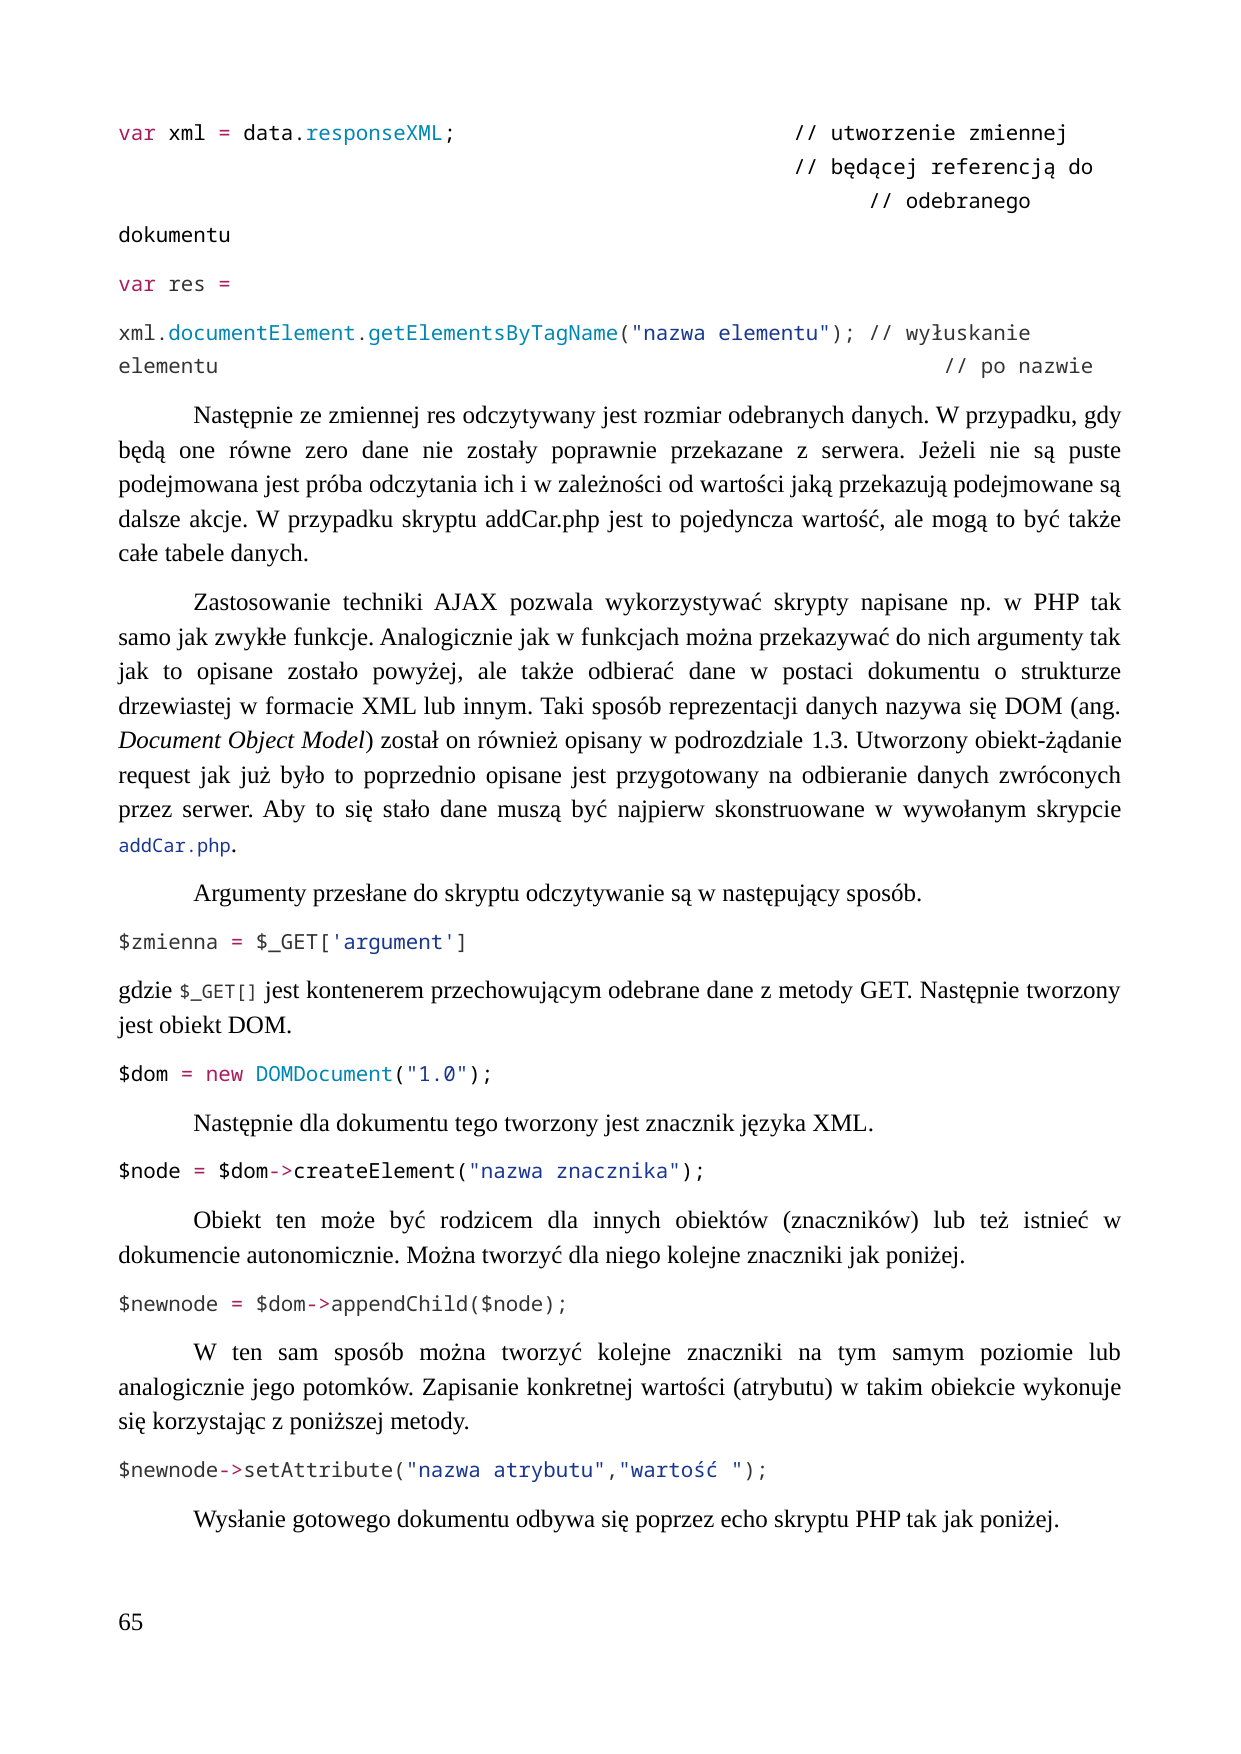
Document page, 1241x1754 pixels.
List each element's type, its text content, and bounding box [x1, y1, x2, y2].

text $node = $dom->createElement("nazwa znacznika"); [118, 1157, 1122, 1185]
text xml.documentElement.getElementsByTagName("nazwa elementu"); // wyłuskanie elementu // po nazwie [118, 318, 1122, 380]
text Wysłanie gotowego dokumentu odbywa się poprzez echo skryptu PHP tak jak poniżej. [118, 1504, 1122, 1533]
text $newnode->setAttribute("nazwa atrybutu","wartość "); [118, 1456, 1122, 1484]
text Następnie dla dokumentu tego tworzony jest znacznik języka XML. [118, 1108, 1122, 1136]
text Zastosowanie techniki AJAX pozwala wykorzystywać skrypty napisane np. w PHP tak samo jak zwykłe funkcje. Analogicznie jak w funkcjach można przekazywać do nich argumenty tak jak to opisane zostało powyżej, ale także odbierać dane w postaci dokumentu o strukturze drzewiastej w formacie XML lub innym. Taki sposób reprezentacji danych nazywa się DOM (ang. Document Object Model) został on również opisany w podrozdziale 1.3. Utworzony obiekt-żądanie request jak już było to poprzednio opisane jest przygotowany na odbieranie danych zwróconych przez serwer. Aby to się stało dane muszą być najpierw skonstruowane w wywołanym skrypcie addCar.php. [118, 587, 1122, 857]
text W ten sam sposób można tworzyć kolejne znaczniki na tym samym poziomie lub analogicznie jego potomków. Zapisanie konkretnej wartości (atrybutu) w takim obiekcie wykonuje się korzystając z poniższej metody. [118, 1337, 1122, 1435]
text Obiekt ten może być rodzicem dla innych obiektów (znaczników) lub też istnieć w dokumencie autonomicznie. Można tworzyć dla niego kolejne znaczniki jak poniżej. [118, 1205, 1122, 1268]
text var res = [118, 269, 1122, 297]
text Następnie ze zmiennej res odczytywany jest rozmiar odebranych danych. W przypadku, gdy będą one równe zero dane nie zostały poprawnie przekazane z serwera. Jeżeli nie są puste podejmowana jest próba odczytania ich i w zależności od wartości jaką przekazują podejmowane są dalsze akcje. W przypadku skryptu addCar.php jest to pojedyncza wartość, ale mogą to być także całe tabele danych. [118, 400, 1122, 567]
text $newnode = $dom->appendChild($node); [118, 1289, 1122, 1317]
text gdzie $_GET[] jest kontenerem przechowującym odebrane dane z metody GET. Następnie tworzony jest obiekt DOM. [118, 975, 1122, 1039]
text var xml = data.responseXML; // utworzenie zmiennej // będącej referencją do // odebranego dokumentu [118, 118, 1122, 249]
text $zmienna = $_GET['argument'] [118, 927, 1122, 955]
text $dom = new DOMDocument("1.0"); [118, 1059, 1122, 1087]
text Argumenty przesłane do skryptu odczytywanie są w następujący sposób. [118, 878, 1122, 906]
